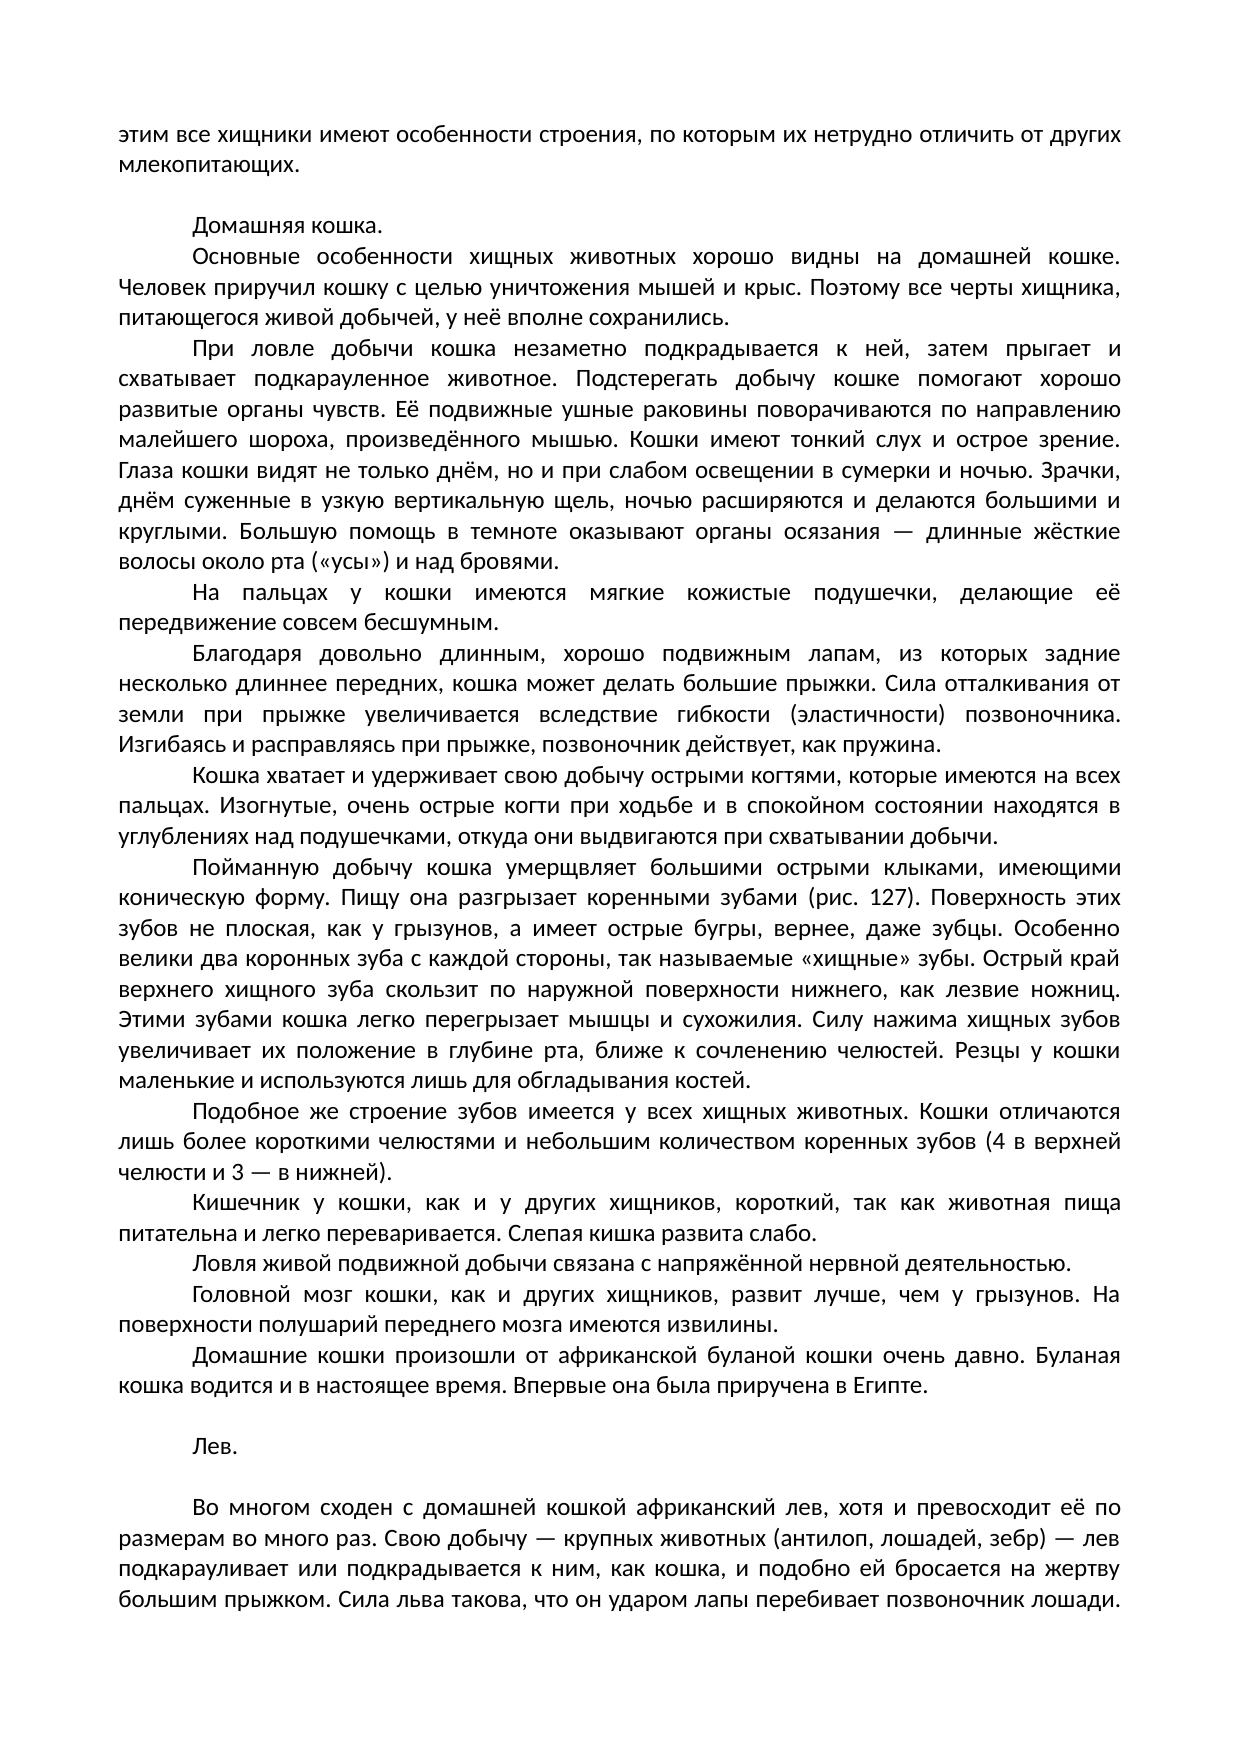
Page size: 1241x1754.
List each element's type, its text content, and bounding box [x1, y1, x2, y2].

text Во многом сходен с домашней кошкой африканский лев, хотя и превосходит её по размерам во много раз. Свою добычу — крупных животных (антилоп, лошадей, зебр) — лев подкарауливает или подкрадывается к ним, как кошка, и подобно ей бросается на жертву большим прыжком. Сила льва такова, что он ударом лапы перебивает позвоночник лошади. [118, 1492, 1122, 1614]
text Ловля живой подвижной добычи связана с напряжённой нервной деятельностью. [118, 1247, 1122, 1278]
text На пальцах у кошки имеются мягкие кожистые подушечки, делающие её передвижение совсем бесшумным. [118, 576, 1122, 637]
text При ловле добычи кошка незаметно подкрадывается к ней, затем прыгает и схватывает подкарауленное животное. Подстерегать добычу кошке помогают хорошо развитые органы чувств. Её подвижные ушные раковины поворачиваются по направлению малейшего шороха, произведённого мышью. Кошки имеют тонкий слух и острое зрение. Глаза кошки видят не только днём, но и при слабом освещении в сумерки и ночью. Зрачки, днём суженные в узкую вертикальную щель, ночью расширяются и делаются большими и круглыми. Большую помощь в темноте оказывают органы осязания — длинные жёсткие волосы около рта («усы») и над бровями. [118, 332, 1122, 576]
text Лев. [118, 1431, 1122, 1461]
text Пойманную добычу кошка умерщвляет большими острыми клыками, имеющими коническую форму. Пищу она разгрызает коренными зубами (рис. 127). Поверхность этих зубов не плоская, как у грызунов, а имеет острые бугры, вернее, даже зубцы. Особенно велики два коронных зуба с каждой стороны, так называемые «хищные» зубы. Острый край верхнего хищного зуба скользит по наружной поверхности нижнего, как лезвие ножниц. Этими зубами кошка легко перегрызает мышцы и сухожилия. Силу нажима хищных зубов увеличивает их положение в глубине рта, ближе к сочленению челюстей. Резцы у кошки маленькие и используются лишь для обгладывания костей. [118, 851, 1122, 1095]
text Подобное же строение зубов имеется у всех хищных животных. Кошки отличаются лишь более короткими челюстями и небольшим количеством коренных зубов (4 в верхней челюсти и 3 — в нижней). [118, 1095, 1122, 1186]
text Домашняя кошка. [118, 210, 1122, 240]
text Домашние кошки произошли от африканской буланой кошки очень давно. Буланая кошка водится и в настоящее время. Впервые она была приручена в Египте. [118, 1339, 1122, 1400]
text Кишечник у кошки, как и у других хищников, короткий, так как животная пища питательна и легко переваривается. Слепая кишка развита слабо. [118, 1186, 1122, 1247]
text Основные особенности хищных животных хорошо видны на домашней кошке. Человек приручил кошку с целью уничтожения мышей и крыс. Поэтому все черты хищника, питающегося живой добычей, у неё вполне сохранились. [118, 240, 1122, 332]
text Благодаря довольно длинным, хорошо подвижным лапам, из которых задние несколько длиннее передних, кошка может делать большие прыжки. Сила отталкивания от земли при прыжке увеличивается вследствие гибкости (эластичности) позвоночника. Изгибаясь и расправляясь при прыжке, позвоночник действует, как пружина. [118, 637, 1122, 759]
text Кошка хватает и удерживает свою добычу острыми когтями, которые имеются на всех пальцах. Изогнутые, очень острые когти при ходьбе и в спокойном состоянии находятся в углублениях над подушечками, откуда они выдвигаются при схватывании добычи. [118, 759, 1122, 851]
text Головной мозг кошки, как и других хищников, развит лучше, чем у грызунов. На поверхности полушарий переднего мозга имеются извилины. [118, 1278, 1122, 1339]
text этим все хищники имеют особенности строения, по которым их нетрудно отличить от других млекопитающих. [118, 118, 1122, 179]
